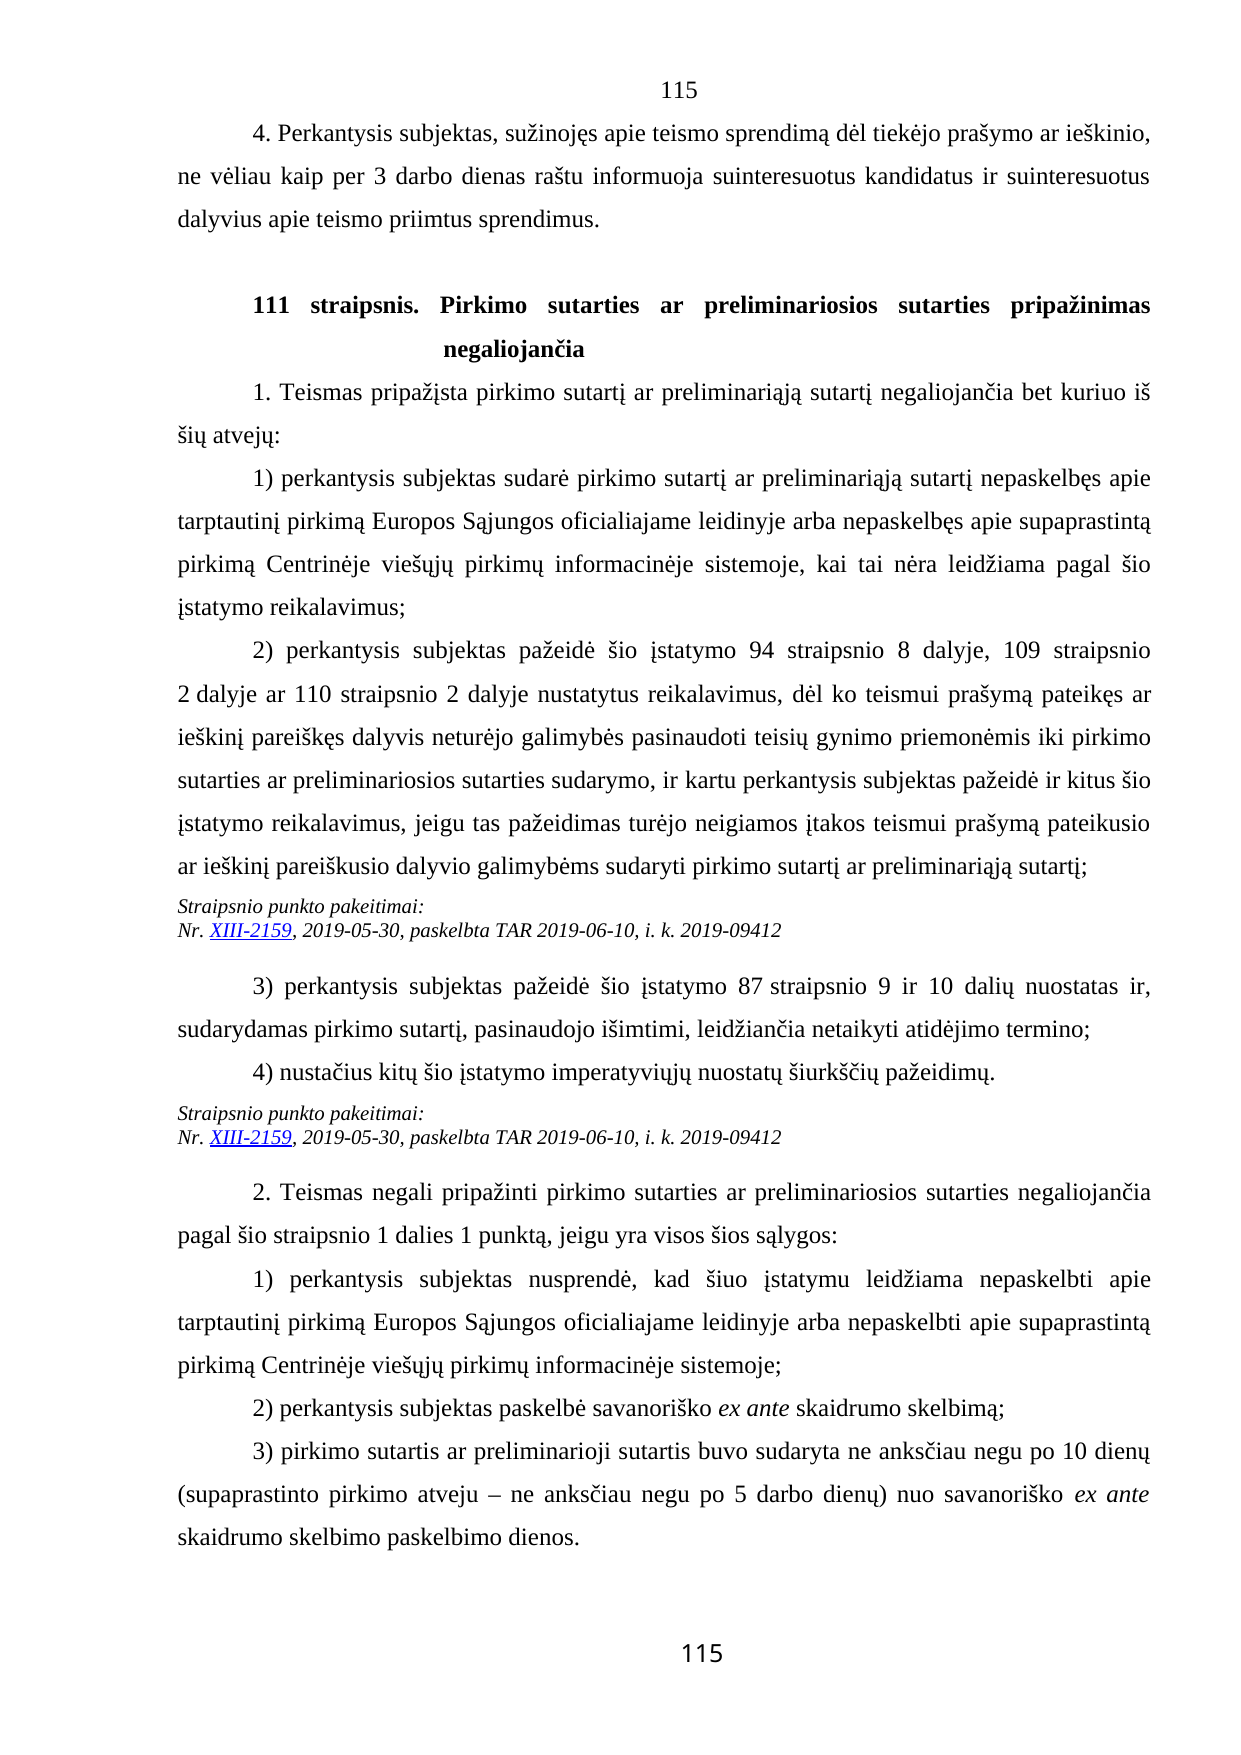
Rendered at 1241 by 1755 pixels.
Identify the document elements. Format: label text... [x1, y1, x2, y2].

text 3) pirkimo sutartis ar preliminarioji sutartis buvo sudaryta ne anksčiau negu po 10 dienų (supaprastinto pirkimo atveju – ne anksčiau negu po 5 darbo dienų) nuo savanoriško ex ante skaidrumo skelbimo paskelbimo dienos. [177, 1436, 1152, 1551]
text 2) perkantysis subjektas pažeidė šio įstatymo 94 straipsnio 8 dalyje, 109 straipsnio 2 dalyje ar 110 straipsnio 2 dalyje nustatytus reikalavimus, dėl ko teismui prašymą pateikęs ar ieškinį pareiškęs dalyvis neturėjo galimybės pasinaudoti teisių gynimo priemonėmis iki pirkimo sutarties ar preliminariosios sutarties sudarymo, ir kartu perkantysis subjektas pažeidė ir kitus šio įstatymo reikalavimus, jeigu tas pažeidimas turėjo neigiamos įtakos teismui prašymą pateikusio ar ieškinį pareiškusio dalyvio galimybėms sudaryti pirkimo sutartį ar preliminariąją sutartį; [177, 636, 1152, 880]
text Nr. XIII-2159, 2019-05-30, paskelbta TAR 2019-06-10, i. k. 2019-09412 [177, 1125, 1152, 1149]
text 1) perkantysis subjektas nusprendė, kad šiuo įstatymu leidžiama nepaskelbti apie tarptautinį pirkimą Europos Sąjungos oficialiajame leidinyje arba nepaskelbti apie supaprastintą pirkimą Centrinėje viešųjų pirkimų informacinėje sistemoje; [177, 1264, 1152, 1379]
text 2. Teismas negali pripažinti pirkimo sutarties ar preliminariosios sutarties negaliojančia pagal šio straipsnio 1 dalies 1 punktą, jeigu yra visos šios sąlygos: [177, 1177, 1152, 1249]
text Nr. XIII-2159, 2019-05-30, paskelbta TAR 2019-06-10, i. k. 2019-09412 [177, 918, 1152, 942]
text Straipsnio punkto pakeitimai: [177, 1101, 1152, 1125]
text 1. Teismas pripažįsta pirkimo sutartį ar preliminariąją sutartį negaliojančia bet kuriuo iš šių atvejų: [177, 377, 1152, 449]
text Straipsnio punkto pakeitimai: [177, 894, 1152, 918]
text 1) perkantysis subjektas sudarė pirkimo sutartį ar preliminariąją sutartį nepaskelbęs apie tarptautinį pirkimą Europos Sąjungos oficialiajame leidinyje arba nepaskelbęs apie supaprastintą pirkimą Centrinėje viešųjų pirkimų informacinėje sistemoje, kai tai nėra leidžiama pagal šio įstatymo reikalavimus; [177, 463, 1152, 621]
text 111 straipsnis. Pirkimo sutarties ar preliminariosios sutarties pripažinimas negaliojančia [252, 291, 1152, 362]
text 4) nustačius kitų šio įstatymo imperatyviųjų nuostatų šiurkščių pažeidimų. [177, 1057, 1152, 1086]
text 4. Perkantysis subjektas, sužinojęs apie teismo sprendimą dėl tiekėjo prašymo ar ieškinio, ne vėliau kaip per 3 darbo dienas raštu informuoja suinteresuotus kandidatus ir suinteresuotus dalyvius apie teismo priimtus sprendimus. [177, 118, 1152, 233]
text 3) perkantysis subjektas pažeidė šio įstatymo 87 straipsnio 9 ir 10 dalių nuostatas ir, sudarydamas pirkimo sutartį, pasinaudojo išimtimi, leidžiančia netaikyti atidėjimo termino; [177, 971, 1152, 1043]
text 2) perkantysis subjektas paskelbė savanoriško ex ante skaidrumo skelbimą; [177, 1393, 1152, 1422]
